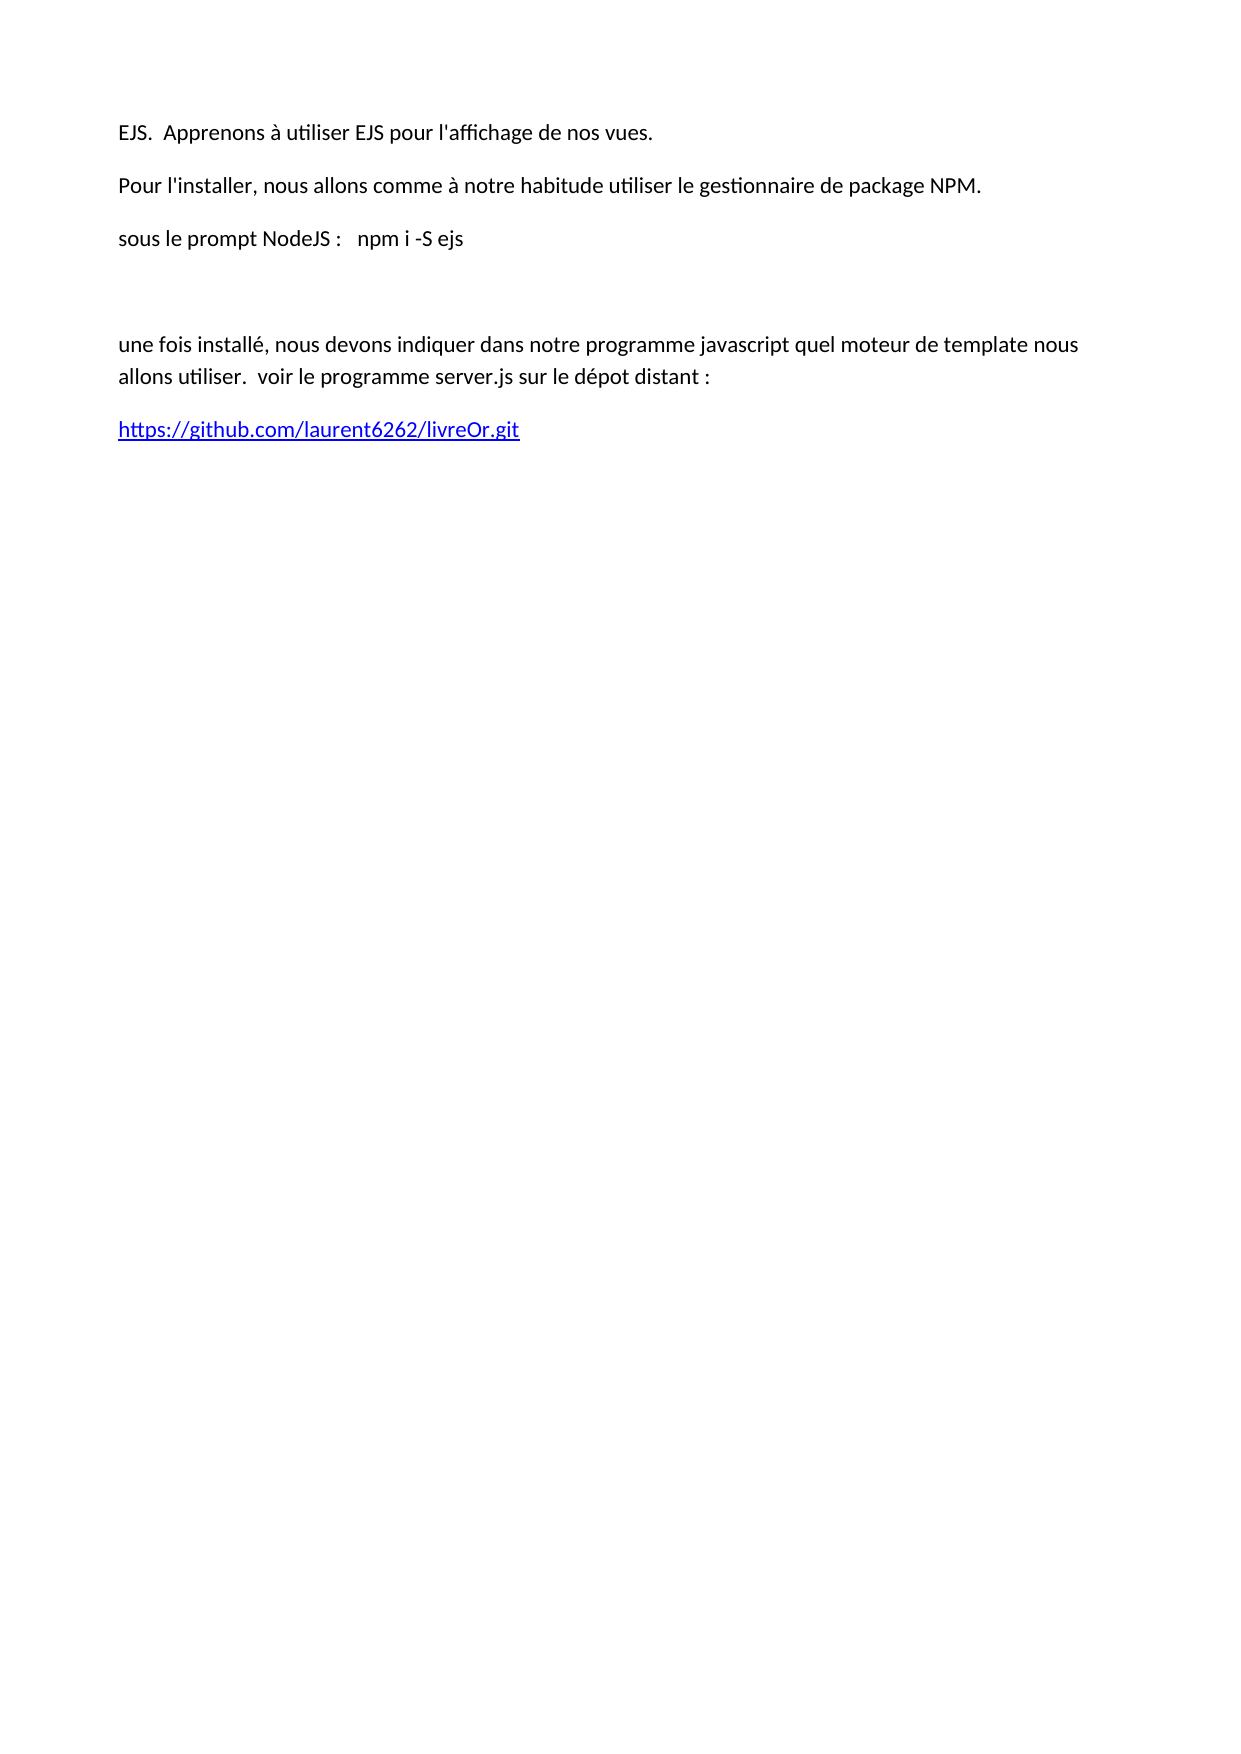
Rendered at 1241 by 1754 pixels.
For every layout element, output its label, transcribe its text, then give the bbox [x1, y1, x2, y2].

text Pour l'installer, nous allons comme à notre habitude utiliser le gestionnaire de package NPM. [118, 171, 1122, 199]
text sous le prompt NodeJS : npm i -S ejs [118, 224, 1122, 252]
text https://github.com/laurent6262/livreOr.git [118, 415, 1122, 443]
text une fois installé, nous devons indiquer dans notre programme javascript quel moteur de template nous allons utiliser. voir le programme server.js sur le dépot distant : [118, 330, 1122, 390]
text EJS. Apprenons à utiliser EJS pour l'affichage de nos vues. [118, 118, 1122, 146]
